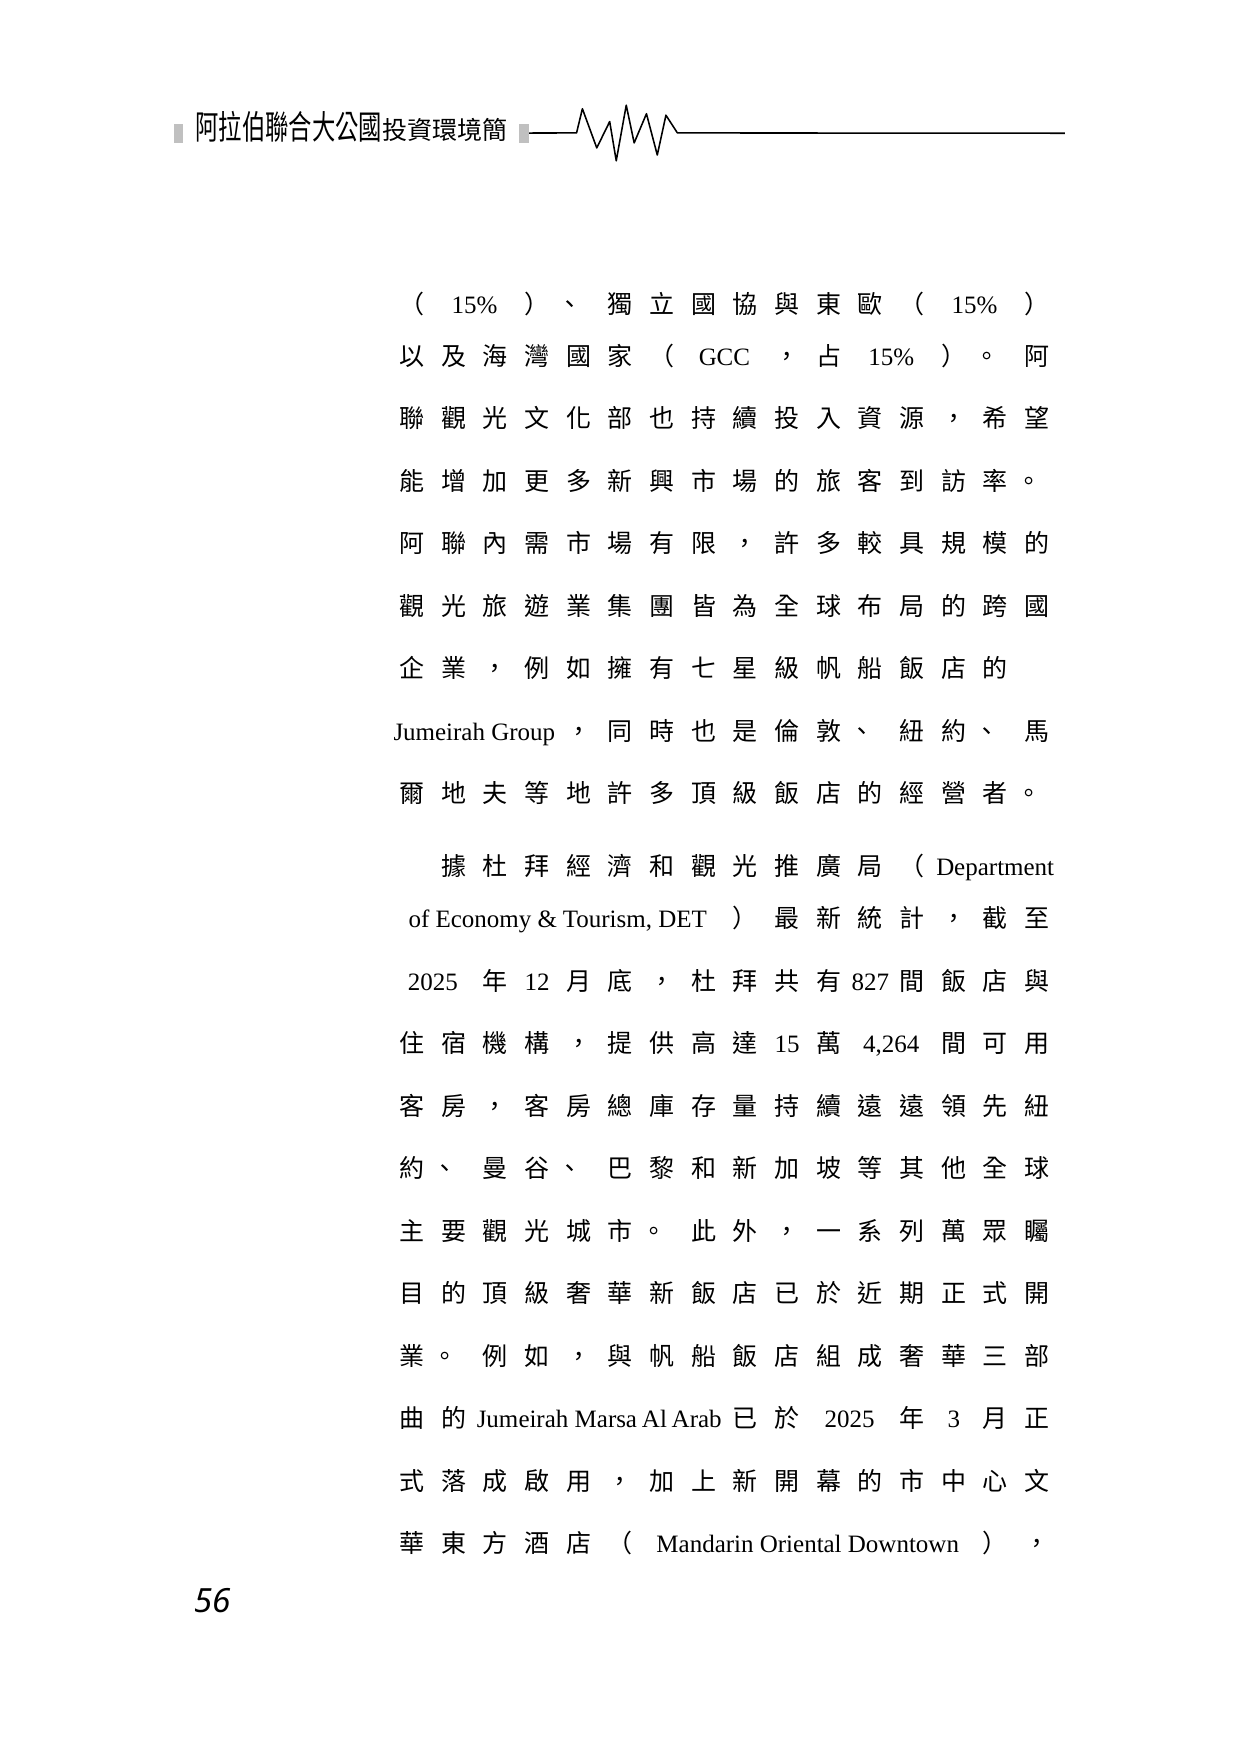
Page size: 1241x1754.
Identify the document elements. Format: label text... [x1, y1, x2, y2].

text 據杜拜經濟和觀光推廣局（Department of Economy & Tourism, DET）最新統計，截至2025年12月底，杜拜共有827間飯店與住宿機構，提供高達15萬4,264間可用客房，客房總庫存量持續遠遠領先紐約、曼谷、巴黎和新加坡等其他全球主要觀光城市。此外，一系列萬眾矚目的頂級奢華新飯店已於近期正式開業。例如，與帆船飯店組成奢華三部曲的Jumeirah Marsa Al Arab已於2025年3月正式落成啟用，加上新開幕的市中心文華東方酒店（Mandarin Oriental Downtown）， [367, 813, 1058, 1563]
text （15%）、獨立國協與東歐（15%）以及海灣國家（GCC，占15%）。阿聯觀光文化部也持續投入資源，希望能增加更多新興市場的旅客到訪率。阿聯內需市場有限，許多較具規模的觀光旅遊業集團皆為全球布局的跨國企業，例如擁有七星級帆船飯店的 Jumeirah Group，同時也是倫敦、紐約、馬爾地夫等地許多頂級飯店的經營者。 [367, 250, 1058, 813]
